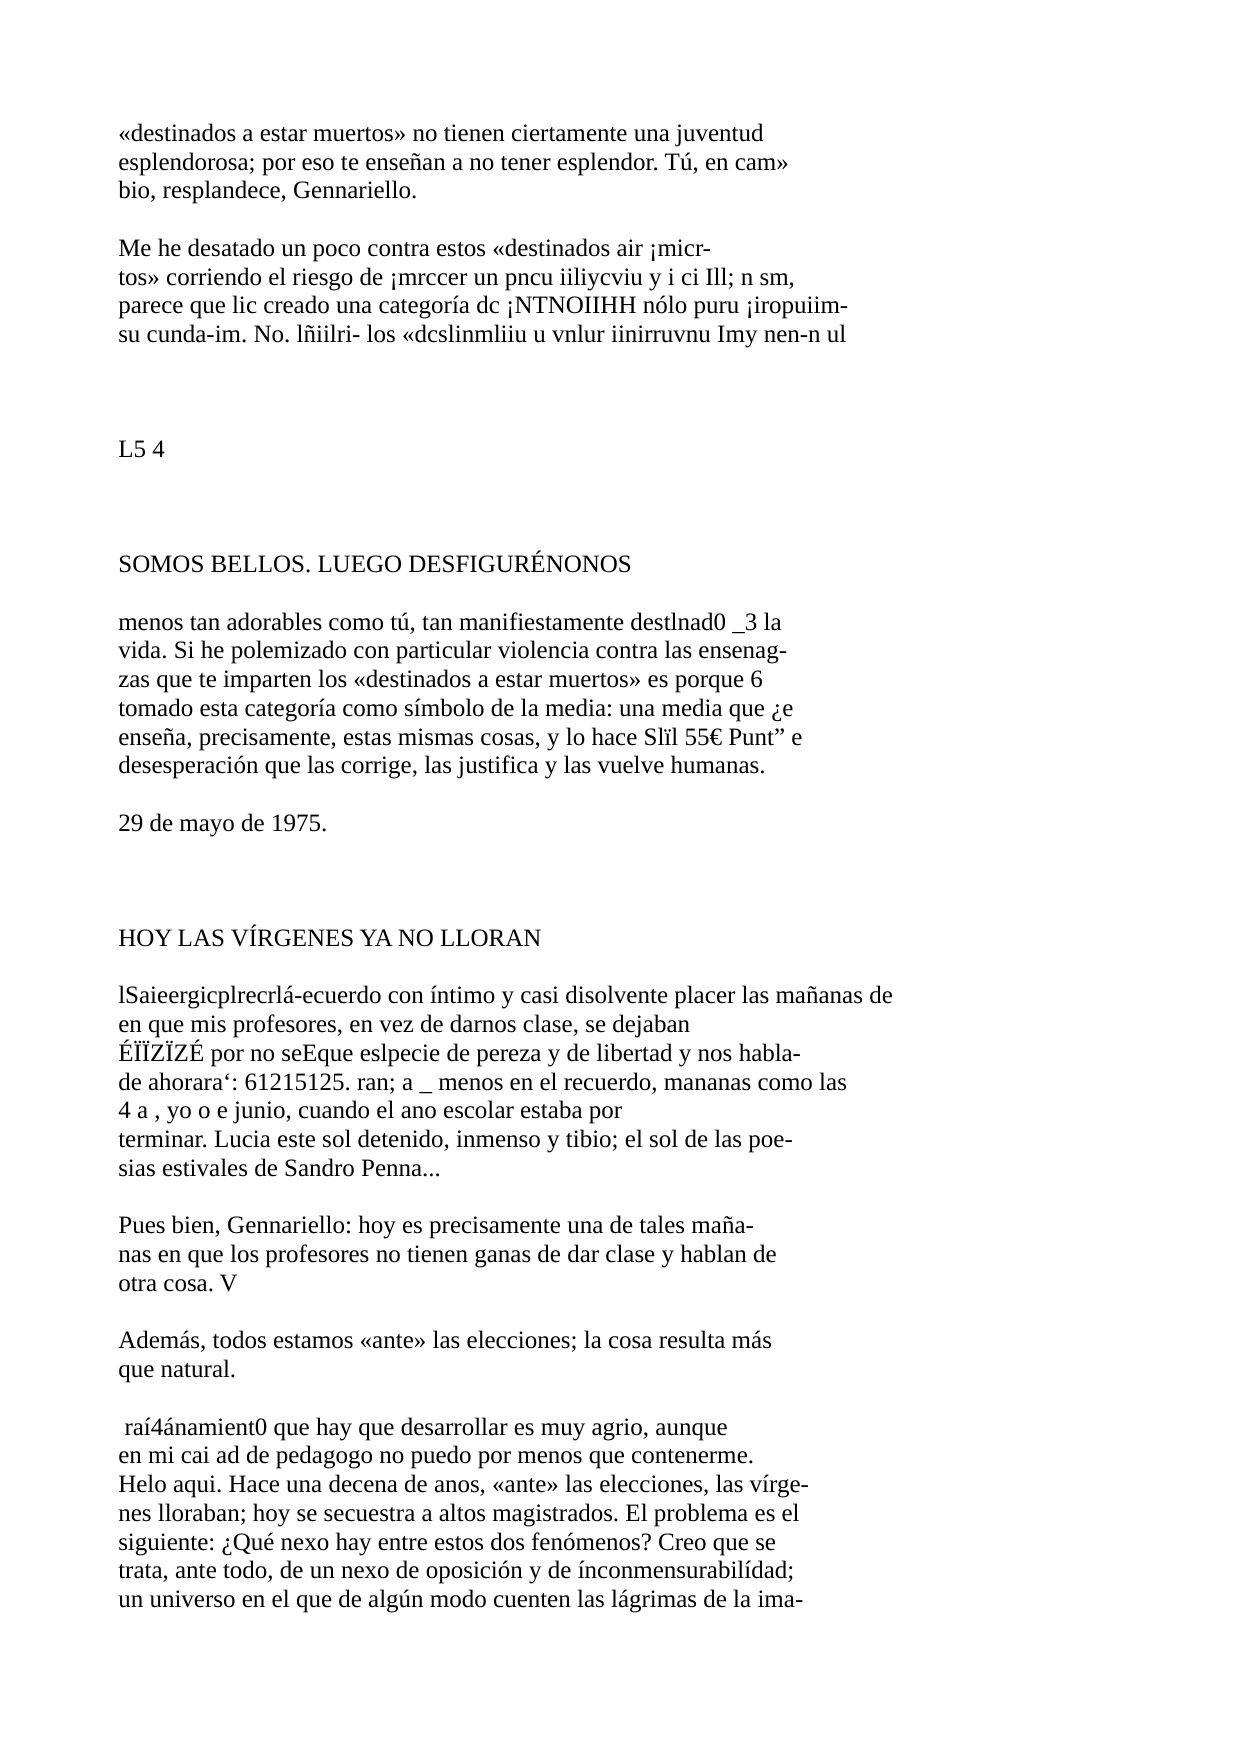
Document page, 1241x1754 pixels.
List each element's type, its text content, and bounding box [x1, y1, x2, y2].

text sias estivales de Sandro Penna... [118, 1153, 1122, 1182]
text trata, ante todo, de un nexo de oposición y de ínconmensurabilídad; [118, 1556, 1122, 1584]
text Me he desatado un poco contra estos «destinados air ¡micr- [118, 233, 1122, 262]
text 4 a , yo o e junio, cuando el ano escolar estaba por [118, 1096, 1122, 1124]
text «destinados a estar muertos» no tienen ciertamente una juventud [118, 118, 1122, 147]
text esplendorosa; por eso te enseñan a no tener esplendor. Tú, en cam» [118, 147, 1122, 176]
text siguiente: ¿Qué nexo hay entre estos dos fenómenos? Creo que se [118, 1527, 1122, 1556]
text lSaieergicplrecrlá-ecuerdo con íntimo y casi disolvente placer las mañanas de [118, 981, 1122, 1009]
text nas en que los profesores no tienen ganas de dar clase y hablan de [118, 1239, 1122, 1268]
text menos tan adorables como tú, tan manifiestamente destlnad0 _3 la [118, 607, 1122, 636]
text tomado esta categoría como símbolo de la media: una media que ¿e [118, 693, 1122, 722]
text vida. Si he polemizado con particular violencia contra las ensenag- [118, 636, 1122, 664]
text raí4ánamient0 que hay que desarrollar es muy agrio, aunque [118, 1412, 1122, 1441]
text 29 de mayo de 1975. [118, 808, 1122, 837]
text L5 4 [118, 434, 1122, 463]
text tos» corriendo el riesgo de ¡mrccer un pncu iiliycviu y i ci Ill; n sm, [118, 262, 1122, 291]
text desesperación que las corrige, las justifica y las vuelve humanas. [118, 751, 1122, 779]
text ÉÏÏZÏZÉ por no seEque eslpecie de pereza y de libertad y nos habla- [118, 1038, 1122, 1067]
text enseña, precisamente, estas mismas cosas, y lo hace Slïl 55€ Punt” e [118, 722, 1122, 751]
text HOY LAS VÍRGENES YA NO LLORAN [118, 923, 1122, 952]
text de ahorara‘: 61215125. ran; a _ menos en el recuerdo, mananas como las [118, 1067, 1122, 1096]
text en que mis profesores, en vez de darnos clase, se dejaban [118, 1009, 1122, 1038]
text en mi cai ad de pedagogo no puedo por menos que contenerme. [118, 1441, 1122, 1469]
text parece que lic creado una categoría dc ¡NTNOIIHH nólo puru ¡iropuiim- [118, 291, 1122, 319]
text Además, todos estamos «ante» las elecciones; la cosa resulta más [118, 1326, 1122, 1354]
text bio, resplandece, Gennariello. [118, 176, 1122, 204]
text un universo en el que de algún modo cuenten las lágrimas de la ima- [118, 1584, 1122, 1613]
text nes lloraban; hoy se secuestra a altos magistrados. El problema es el [118, 1498, 1122, 1527]
text su cunda-im. No. lñiilri- los «dcslinmliiu u vnlur iinirruvnu Imy nen-n ul [118, 319, 1122, 348]
text que natural. [118, 1354, 1122, 1383]
text SOMOS BELLOS. LUEGO DESFIGURÉNONOS [118, 549, 1122, 578]
text zas que te imparten los «destinados a estar muertos» es porque 6 [118, 664, 1122, 693]
text terminar. Lucia este sol detenido, inmenso y tibio; el sol de las poe- [118, 1124, 1122, 1153]
text Helo aqui. Hace una decena de anos, «ante» las elecciones, las vírge- [118, 1469, 1122, 1498]
text otra cosa. V [118, 1268, 1122, 1297]
text Pues bien, Gennariello: hoy es precisamente una de tales maña- [118, 1211, 1122, 1239]
